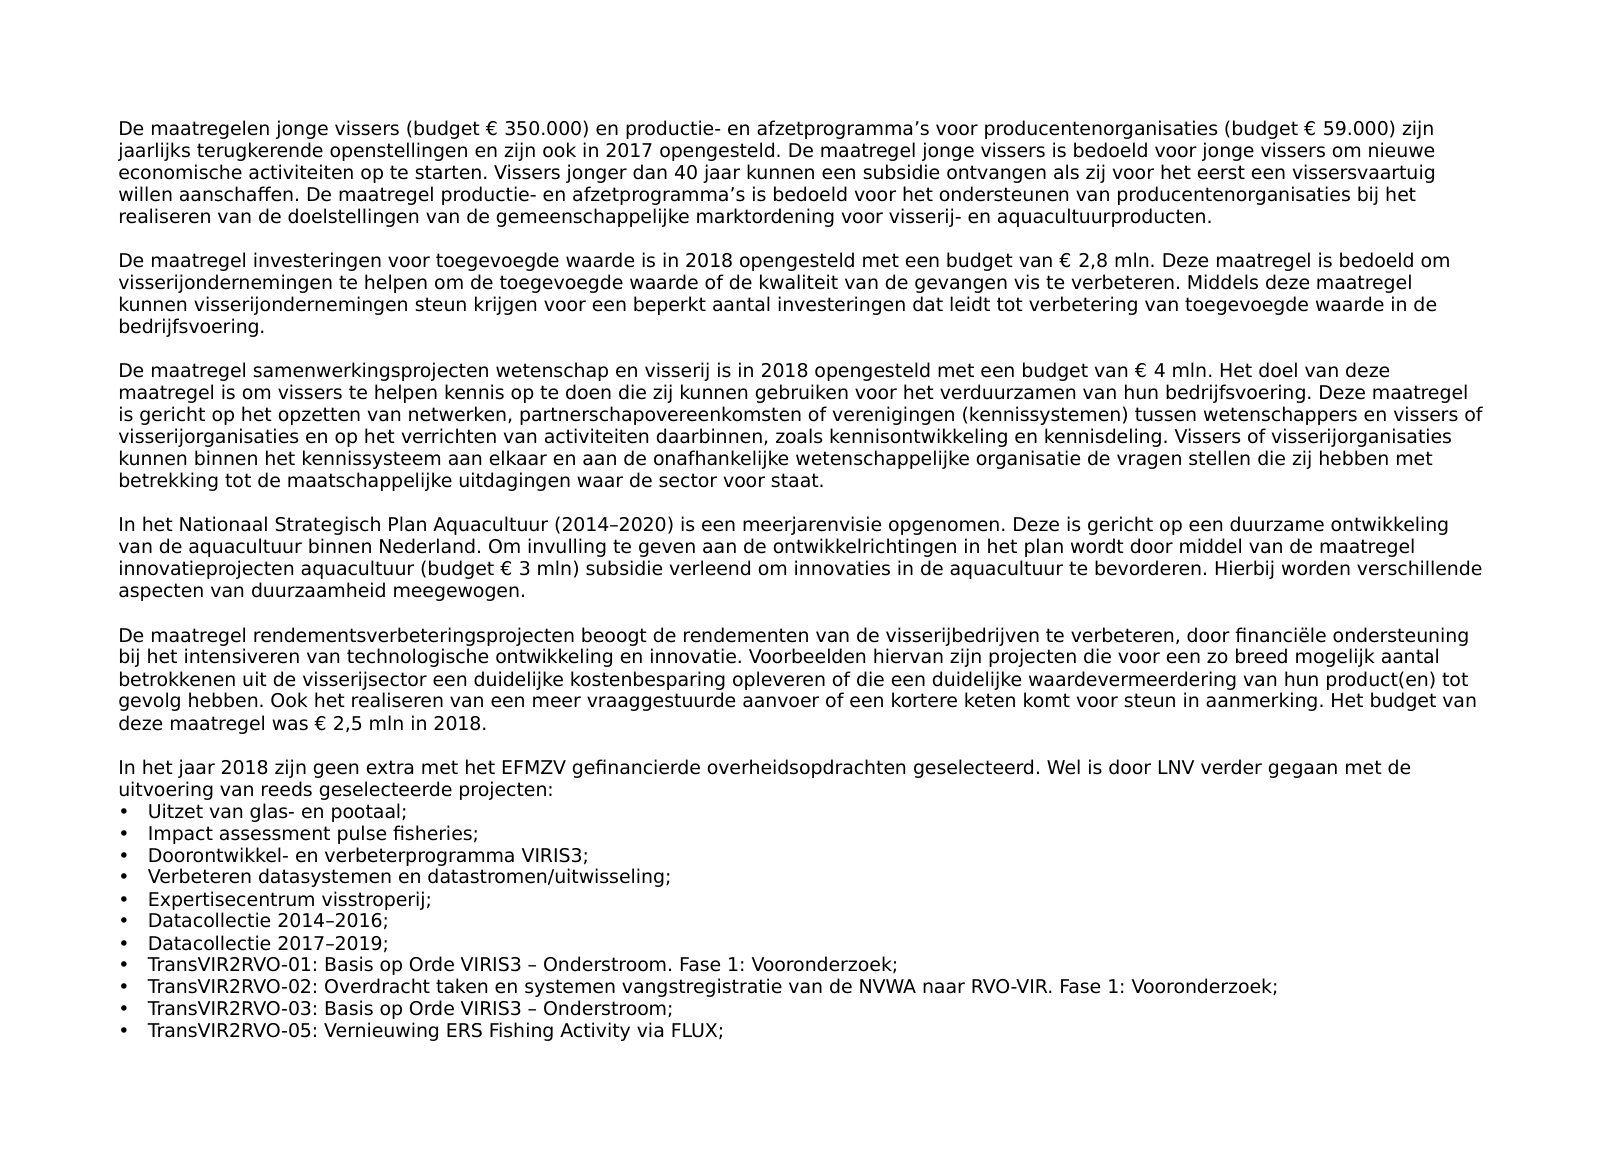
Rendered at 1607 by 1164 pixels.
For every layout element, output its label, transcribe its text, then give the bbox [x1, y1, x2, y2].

text • TransVIR2RVO-05: Vernieuwing ERS Fishing Activity via FLUX; [118, 1020, 1488, 1042]
text • TransVIR2RVO-03: Basis op Orde VIRIS3 – Onderstroom; [118, 998, 1488, 1020]
text In het Nationaal Strategisch Plan Aquacultuur (2014–2020) is een meerjarenvisie opgenomen. Deze is gericht op een duurzame ontwikkeling van de aquacultuur binnen Nederland. Om invulling te geven aan de ontwikkelrichtingen in het plan wordt door middel van de maatregel innovatieprojecten aquacultuur (budget € 3 mln) subsidie verleend om innovaties in de aquacultuur te bevorderen. Hierbij worden verschillende aspecten van duurzaamheid meegewogen. [118, 514, 1488, 602]
text • TransVIR2RVO-02: Overdracht taken en systemen vangstregistratie van de NVWA naar RVO-VIR. Fase 1: Vooronderzoek; [118, 976, 1488, 998]
text • Uitzet van glas- en pootaal; [118, 801, 1488, 822]
text De maatregel rendementsverbeteringsprojecten beoogt de rendementen van de visserijbedrijven te verbeteren, door financiële ondersteuning bij het intensiveren van technologische ontwikkeling en innovatie. Voorbeelden hiervan zijn projecten die voor een zo breed mogelijk aantal betrokkenen uit de visserijsector een duidelijke kostenbesparing opleveren of die een duidelijke waardevermeerdering van hun product(en) tot gevolg hebben. Ook het realiseren van een meer vraaggestuurde aanvoer of een kortere keten komt voor steun in aanmerking. Het budget van deze maatregel was € 2,5 mln in 2018. [118, 624, 1488, 734]
text In het jaar 2018 zijn geen extra met het EFMZV gefinancierde overheidsopdrachten geselecteerd. Wel is door LNV verder gegaan met de uitvoering van reeds geselecteerde projecten: [118, 757, 1488, 801]
text • Verbeteren datasystemen en datastromen/uitwisseling; [118, 866, 1488, 888]
text De maatregel investeringen voor toegevoegde waarde is in 2018 opengesteld met een budget van € 2,8 mln. Deze maatregel is bedoeld om visserijondernemingen te helpen om de toegevoegde waarde of de kwaliteit van de gevangen vis te verbeteren. Middels deze maatregel kunnen visserijondernemingen steun krijgen voor een beperkt aantal investeringen dat leidt tot verbetering van toegevoegde waarde in de bedrijfsvoering. [118, 250, 1488, 338]
text • Datacollectie 2017–2019; [118, 932, 1488, 954]
text De maatregel samenwerkingsprojecten wetenschap en visserij is in 2018 opengesteld met een budget van € 4 mln. Het doel van deze maatregel is om vissers te helpen kennis op te doen die zij kunnen gebruiken voor het verduurzamen van hun bedrijfsvoering. Deze maatregel is gericht op het opzetten van netwerken, partnerschapovereenkomsten of verenigingen (kennissystemen) tussen wetenschappers en vissers of visserijorganisaties en op het verrichten van activiteiten daarbinnen, zoals kennisontwikkeling en kennisdeling. Vissers of visserijorganisaties kunnen binnen het kennissysteem aan elkaar en aan de onafhankelijke wetenschappelijke organisatie de vragen stellen die zij hebben met betrekking tot de maatschappelijke uitdagingen waar de sector voor staat. [118, 360, 1488, 492]
text De maatregelen jonge vissers (budget € 350.000) en productie- en afzetprogramma’s voor producentenorganisaties (budget € 59.000) zijn jaarlijks terugkerende openstellingen en zijn ook in 2017 opengesteld. De maatregel jonge vissers is bedoeld voor jonge vissers om nieuwe economische activiteiten op te starten. Vissers jonger dan 40 jaar kunnen een subsidie ontvangen als zij voor het eerst een vissersvaartuig willen aanschaffen. De maatregel productie- en afzetprogramma’s is bedoeld voor het ondersteunen van producentenorganisaties bij het realiseren van de doelstellingen van de gemeenschappelijke marktordening voor visserij- en aquacultuurproducten. [118, 118, 1488, 228]
text • Expertisecentrum visstroperij; [118, 888, 1488, 910]
text • Impact assessment pulse fisheries; [118, 822, 1488, 844]
text • TransVIR2RVO-01: Basis op Orde VIRIS3 – Onderstroom. Fase 1: Vooronderzoek; [118, 954, 1488, 976]
text • Doorontwikkel- en verbeterprogramma VIRIS3; [118, 844, 1488, 866]
text • Datacollectie 2014–2016; [118, 910, 1488, 932]
